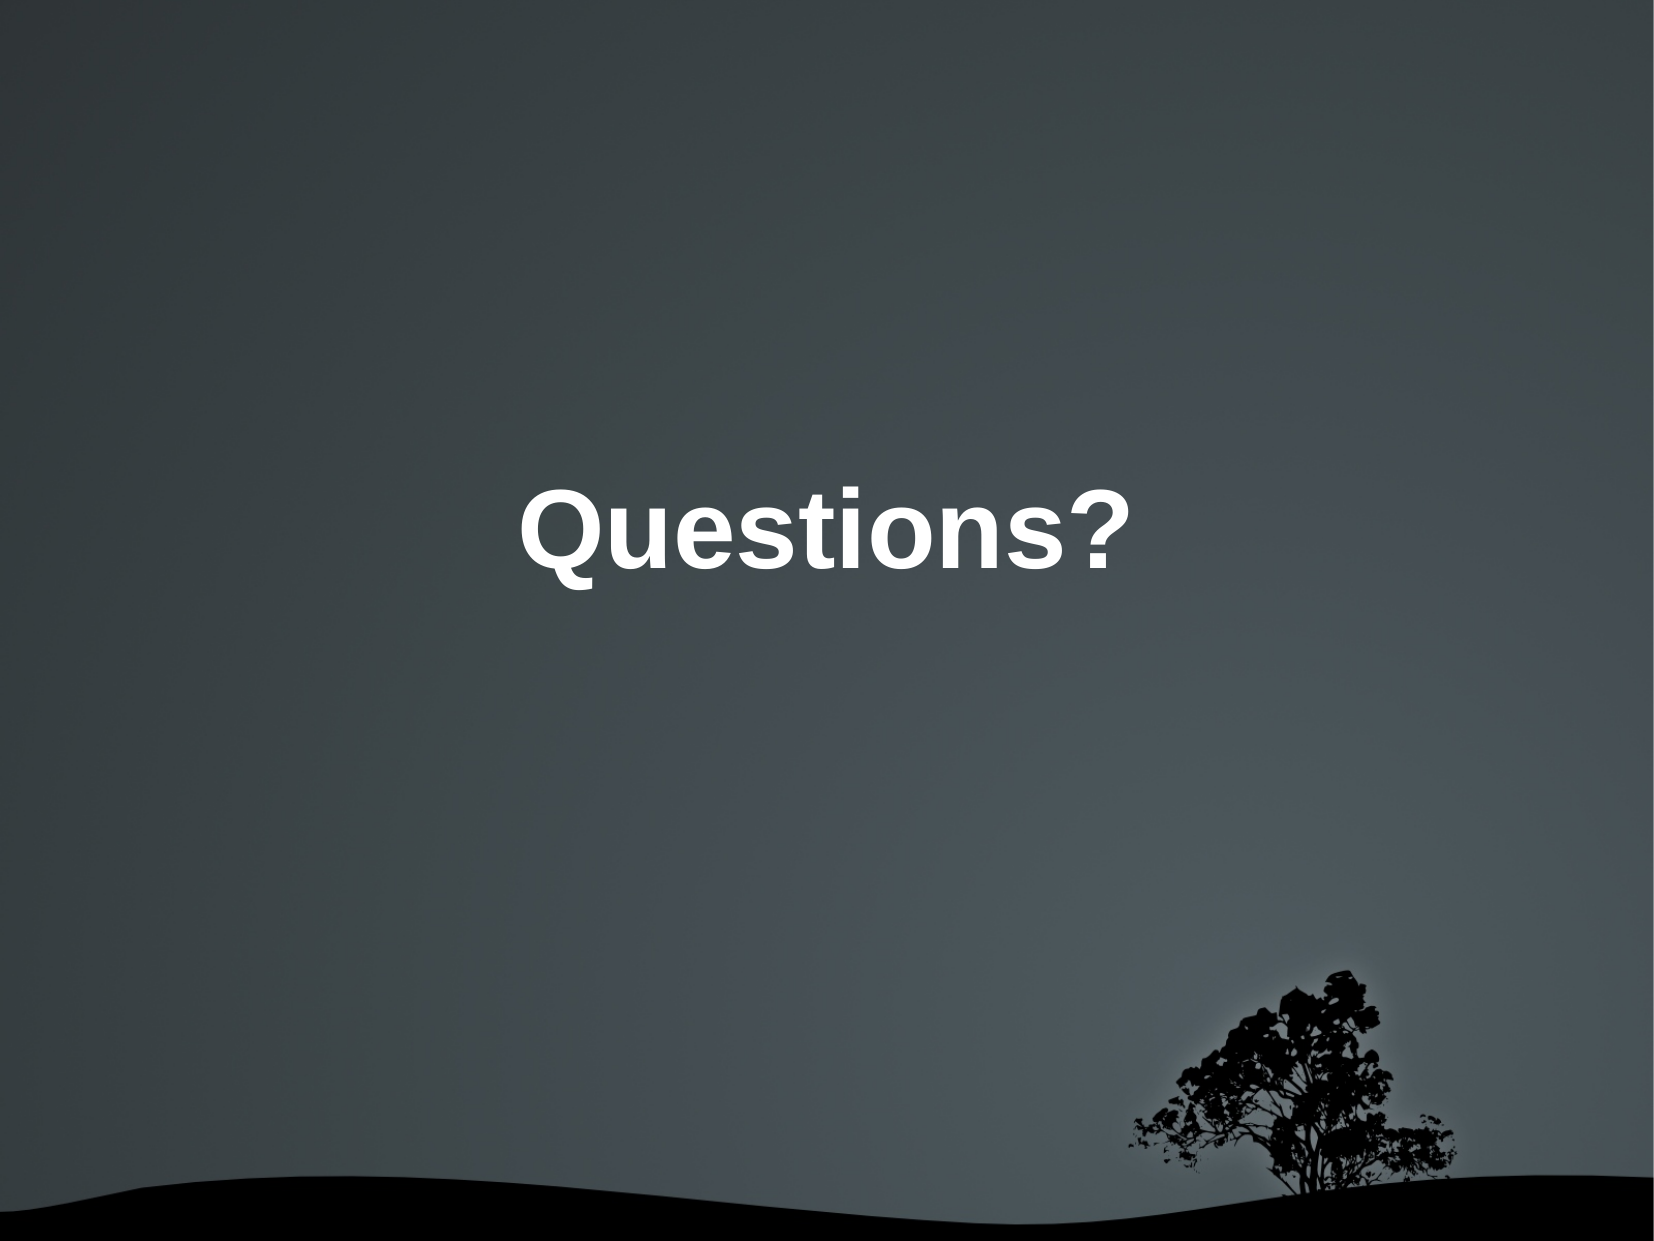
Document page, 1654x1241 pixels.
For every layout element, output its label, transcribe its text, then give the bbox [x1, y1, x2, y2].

picture [0, 0, 1654, 1241]
subtitle Questions? [82, 49, 1571, 1109]
